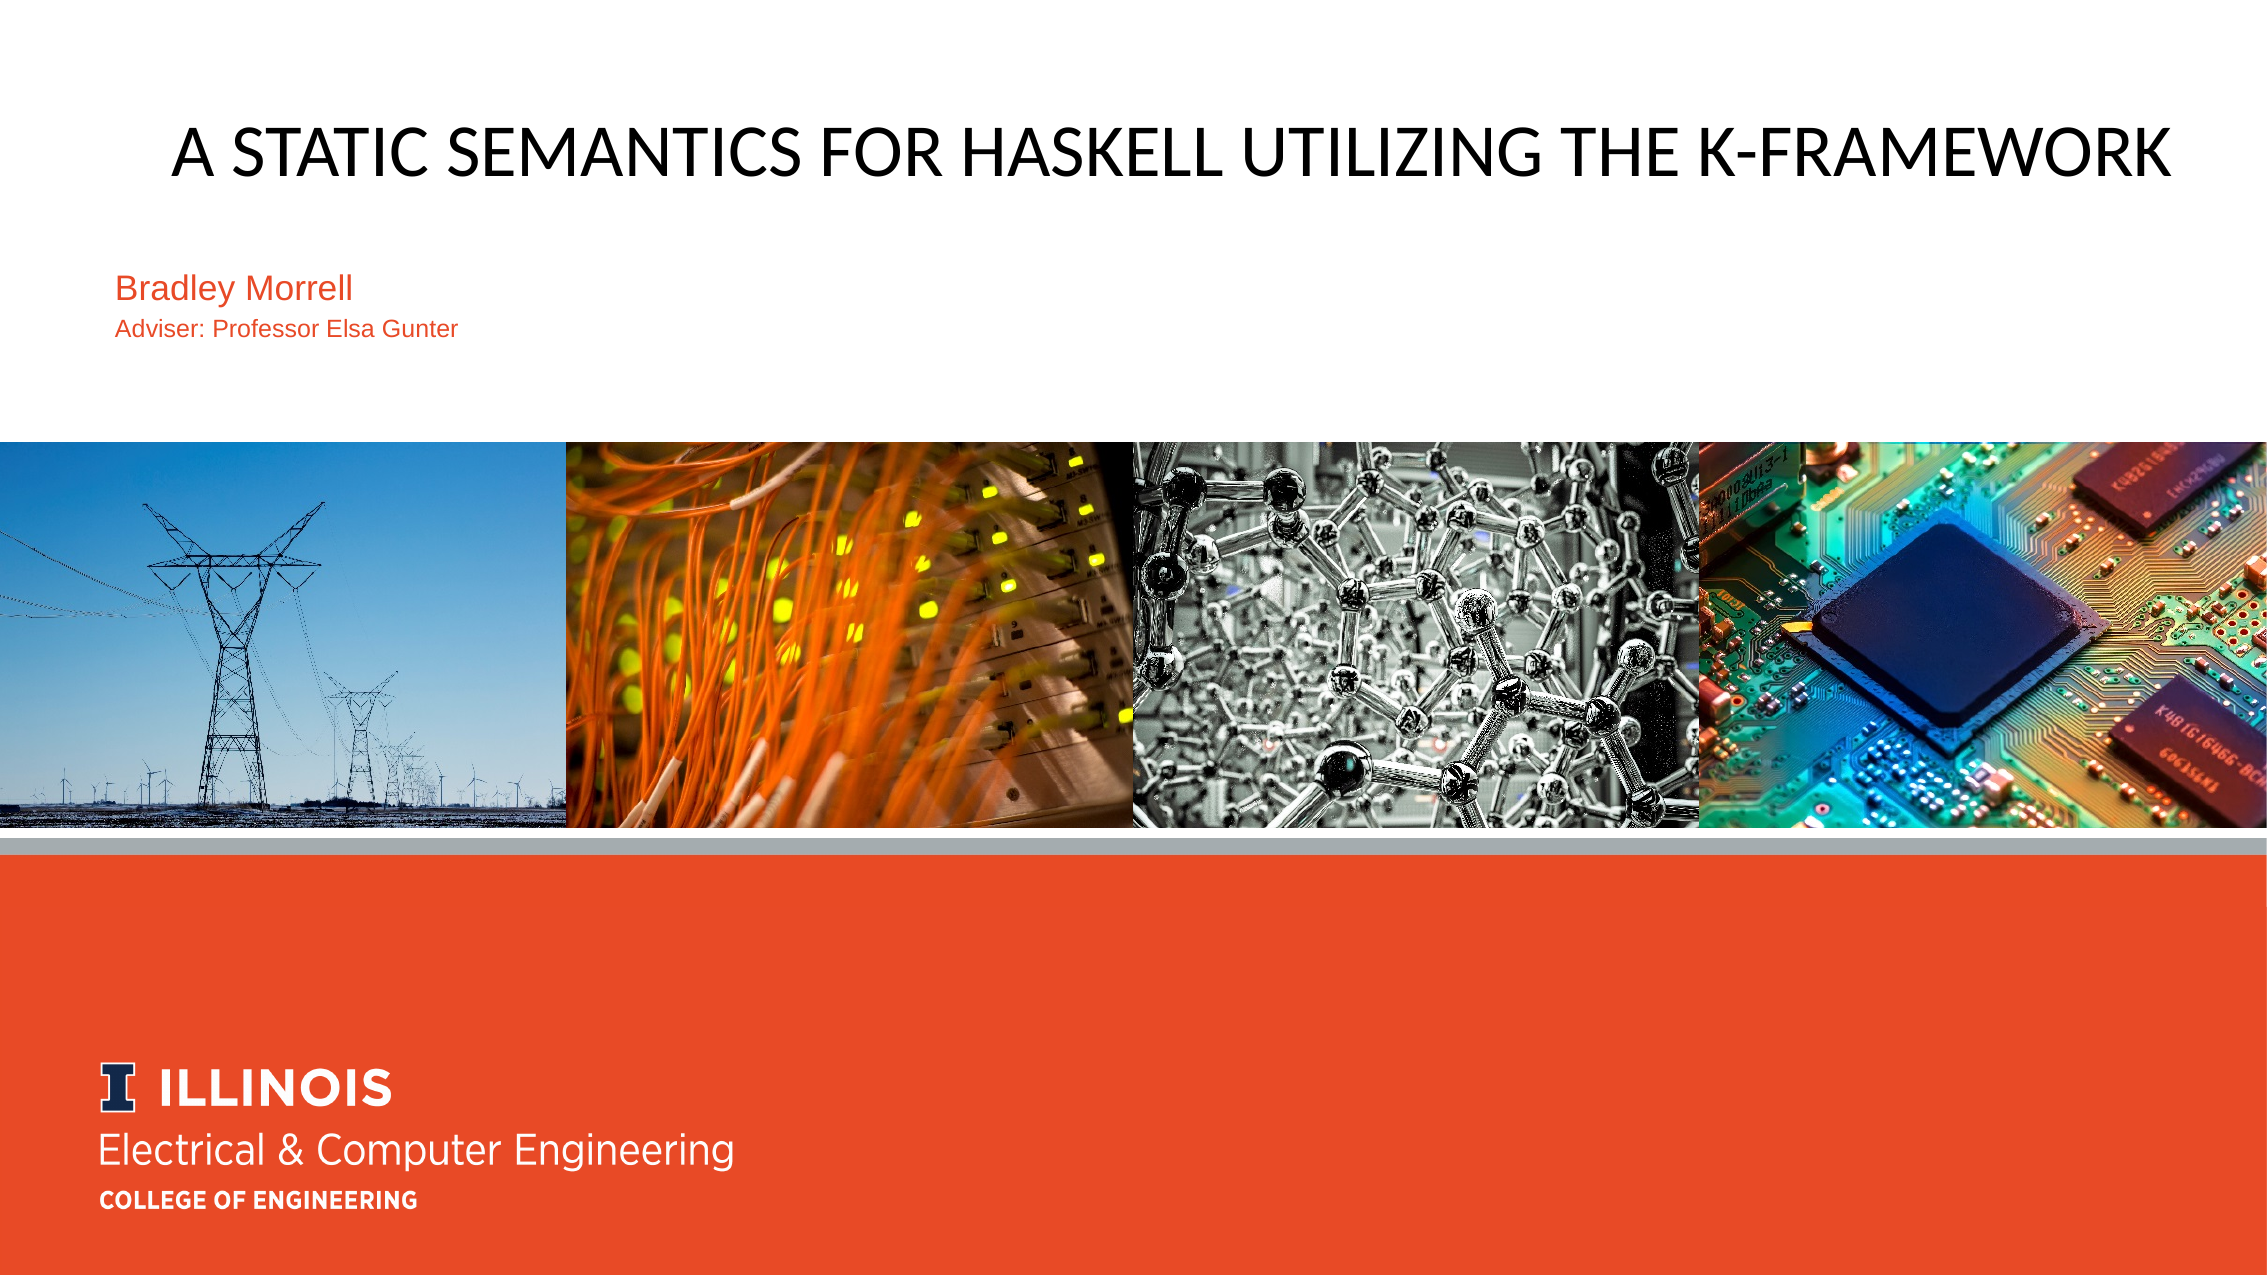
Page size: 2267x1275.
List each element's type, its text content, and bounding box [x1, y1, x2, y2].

picture [50, 1012, 782, 1259]
picture [0, 442, 2267, 828]
picture [0, 838, 2267, 1275]
picture [1842, 767, 1852, 782]
list Bradley Morrell [100, 257, 2190, 305]
list Adviser: Professor Elsa Gunter [100, 305, 2190, 355]
list A STATIC SEMANTICS FOR HASKELL UTILIZING THE K-FRAMEWORK [100, 101, 2190, 224]
